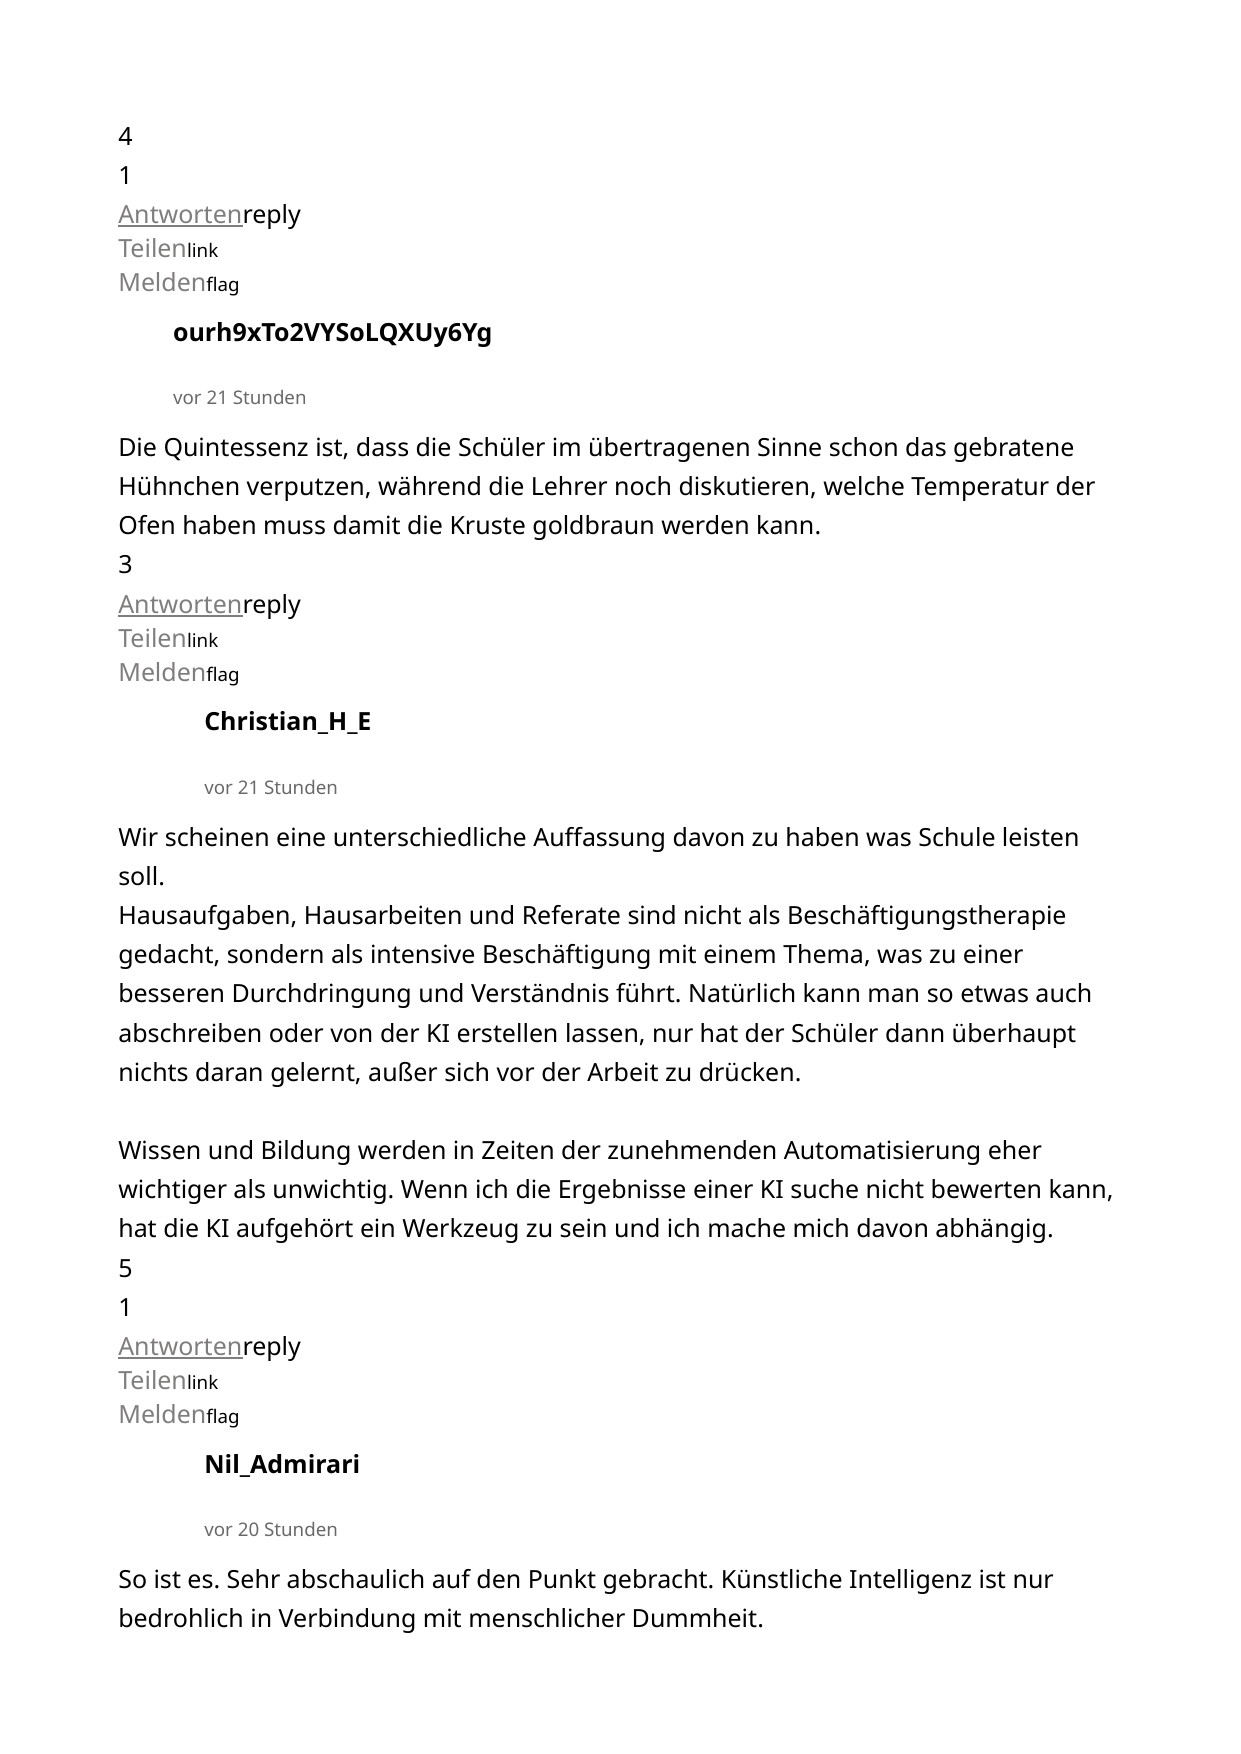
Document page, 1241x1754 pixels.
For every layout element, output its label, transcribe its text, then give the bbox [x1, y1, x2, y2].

text So ist es. Sehr abschaulich auf den Punkt gebracht. Künstliche Intelligenz ist nur bedrohlich in Verbindung mit menschlicher Dummheit. [118, 1562, 1122, 1635]
text Teilenlink [118, 1363, 1122, 1397]
text Meldenflag [118, 654, 1122, 688]
text Teilenlink [118, 620, 1122, 654]
text ourh9xTo2VYSoLQXUy6Yg [173, 314, 1114, 348]
text Teilenlink [118, 231, 1122, 264]
text 1 [118, 157, 1122, 191]
text Meldenflag [118, 1397, 1122, 1431]
text 5 [118, 1250, 1122, 1284]
text Antwortenreply [118, 1328, 1122, 1363]
text vor 21 Stunden [204, 774, 1117, 800]
text 3 [118, 547, 1122, 581]
text 4 [118, 118, 1122, 152]
text vor 20 Stunden [204, 1517, 1117, 1542]
text Christian_H_E [204, 704, 1114, 738]
text 1 [118, 1289, 1122, 1323]
text vor 21 Stunden [173, 385, 1117, 410]
text Wir scheinen eine unterschiedliche Auffassung davon zu haben was Schule leisten soll. Hausaufgaben, Hausarbeiten und Referate sind nicht als Beschäftigungstherapie gedacht, sondern als intensive Beschäftigung mit einem Thema, was zu einer besseren Durchdringung und Verständnis führt. Natürlich kann man so etwas auch abschreiben oder von der KI erstellen lassen, nur hat der Schüler dann überhaupt nichts daran gelernt, außer sich vor der Arbeit zu drücken. Wissen und Bildung werden in Zeiten der zunehmenden Automatisierung eher wichtiger als unwichtig. Wenn ich die Ergebnisse einer KI suche nicht bewerten kann, hat die KI aufgehört ein Werkzeug zu sein und ich mache mich davon abhängig. [118, 819, 1122, 1245]
text Antwortenreply [118, 586, 1122, 620]
text Die Quintessenz ist, dass die Schüler im übertragenen Sinne schon das gebratene Hühnchen verputzen, während die Lehrer noch diskutieren, welche Temperatur der Ofen haben muss damit die Kruste goldbraun werden kann. [118, 429, 1122, 542]
text Meldenflag [118, 264, 1122, 299]
text Antwortenreply [118, 196, 1122, 231]
text Nil_Admirari [204, 1446, 1114, 1480]
